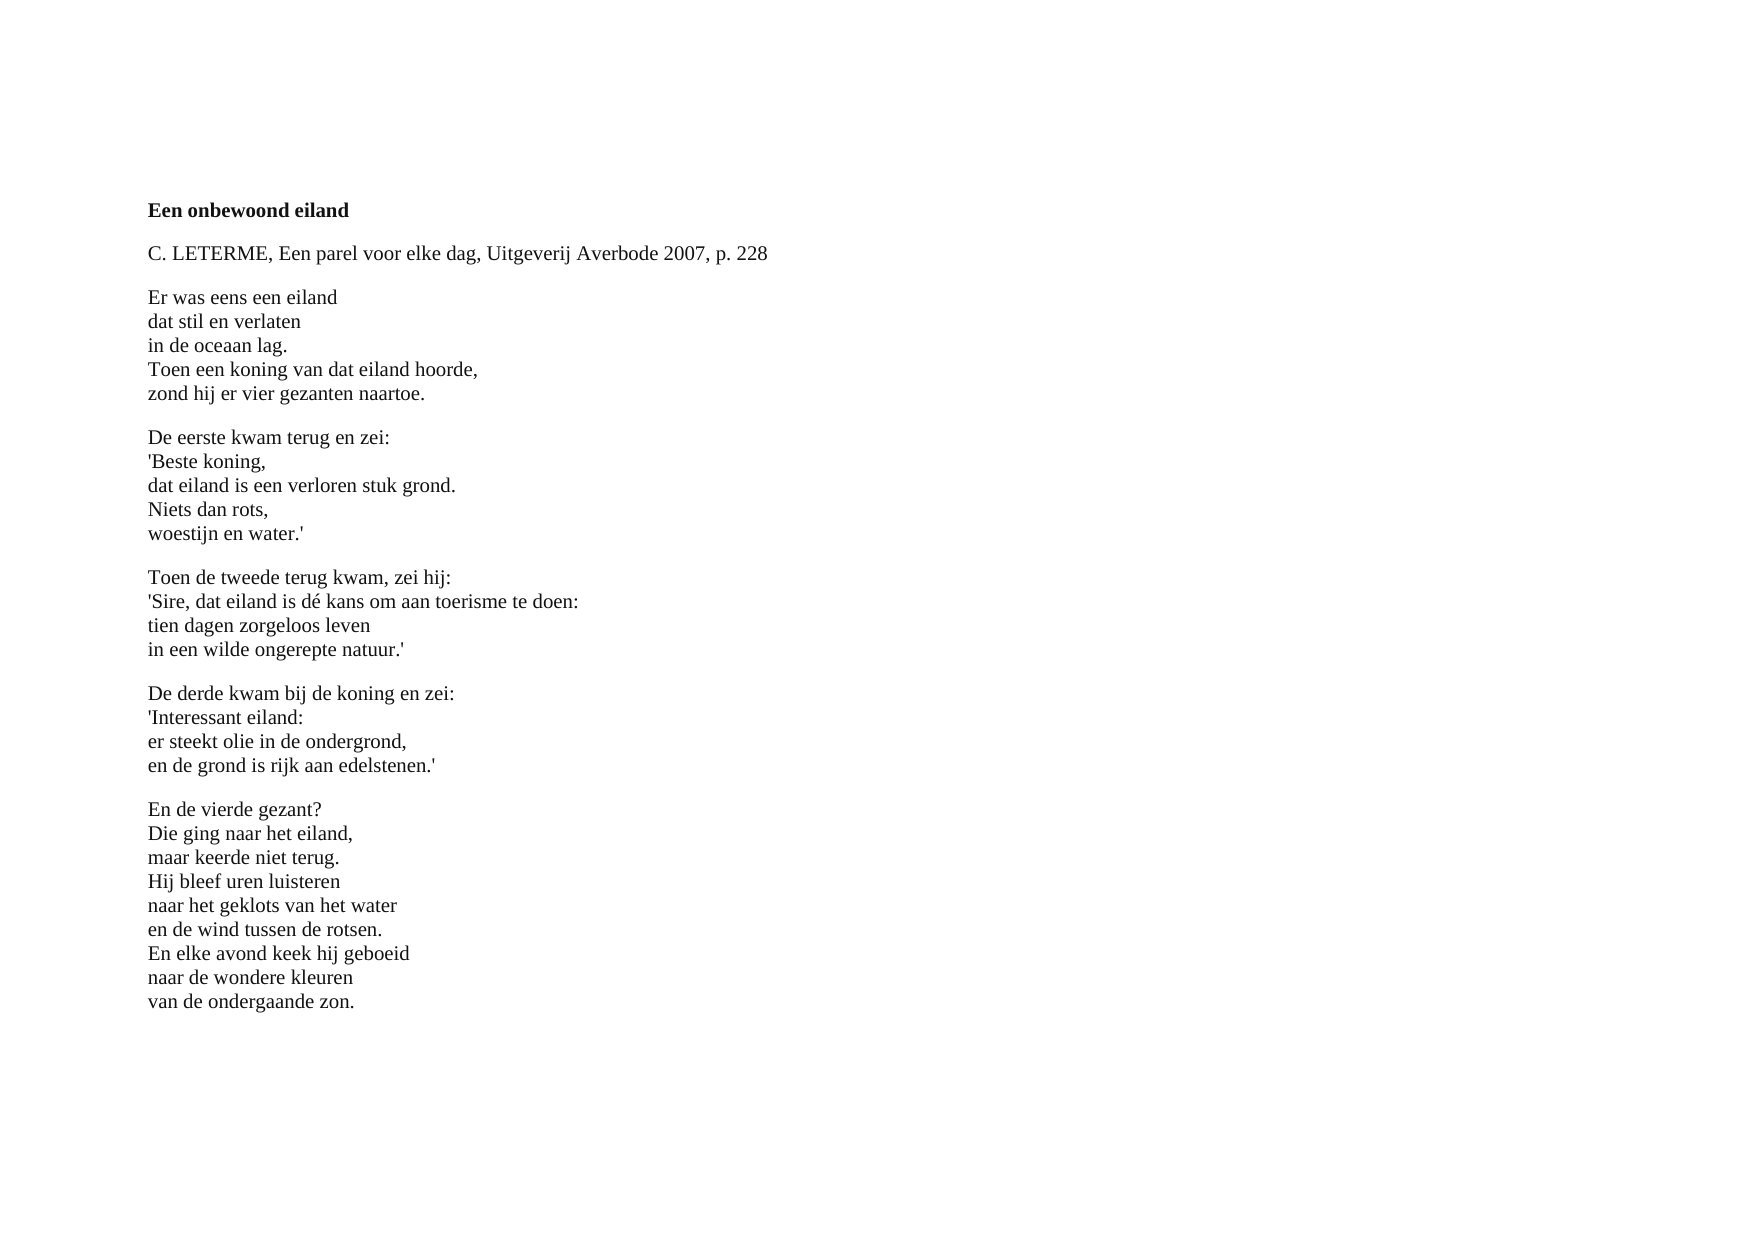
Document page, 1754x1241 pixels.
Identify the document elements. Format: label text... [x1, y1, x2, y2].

text Een onbewoond eiland [148, 198, 840, 222]
text De eerste kwam terug en zei: 'Beste koning, dat eiland is een verloren stuk grond. Niets dan rots, woestijn en water.' [148, 425, 840, 545]
text Toen de tweede terug kwam, zei hij: 'Sire, dat eiland is dé kans om aan toerisme te doen: tien dagen zorgeloos leven in een wilde ongerepte natuur.' [148, 565, 840, 661]
text C. LETERME, Een parel voor elke dag, Uitgeverij Averbode 2007, p. 228 [148, 241, 840, 265]
text Er was eens een eiland dat stil en verlaten in de oceaan lag. Toen een koning van dat eiland hoorde, zond hij er vier gezanten naartoe. [148, 285, 840, 405]
text De derde kwam bij de koning en zei: 'Interessant eiland: er steekt olie in de ondergrond, en de grond is rijk aan edelstenen.' [148, 681, 840, 777]
text En de vierde gezant? Die ging naar het eiland, maar keerde niet terug. Hij bleef uren luisteren naar het geklots van het water en de wind tussen de rotsen. En elke avond keek hij geboeid naar de wondere kleuren van de ondergaande zon. [148, 796, 840, 1013]
